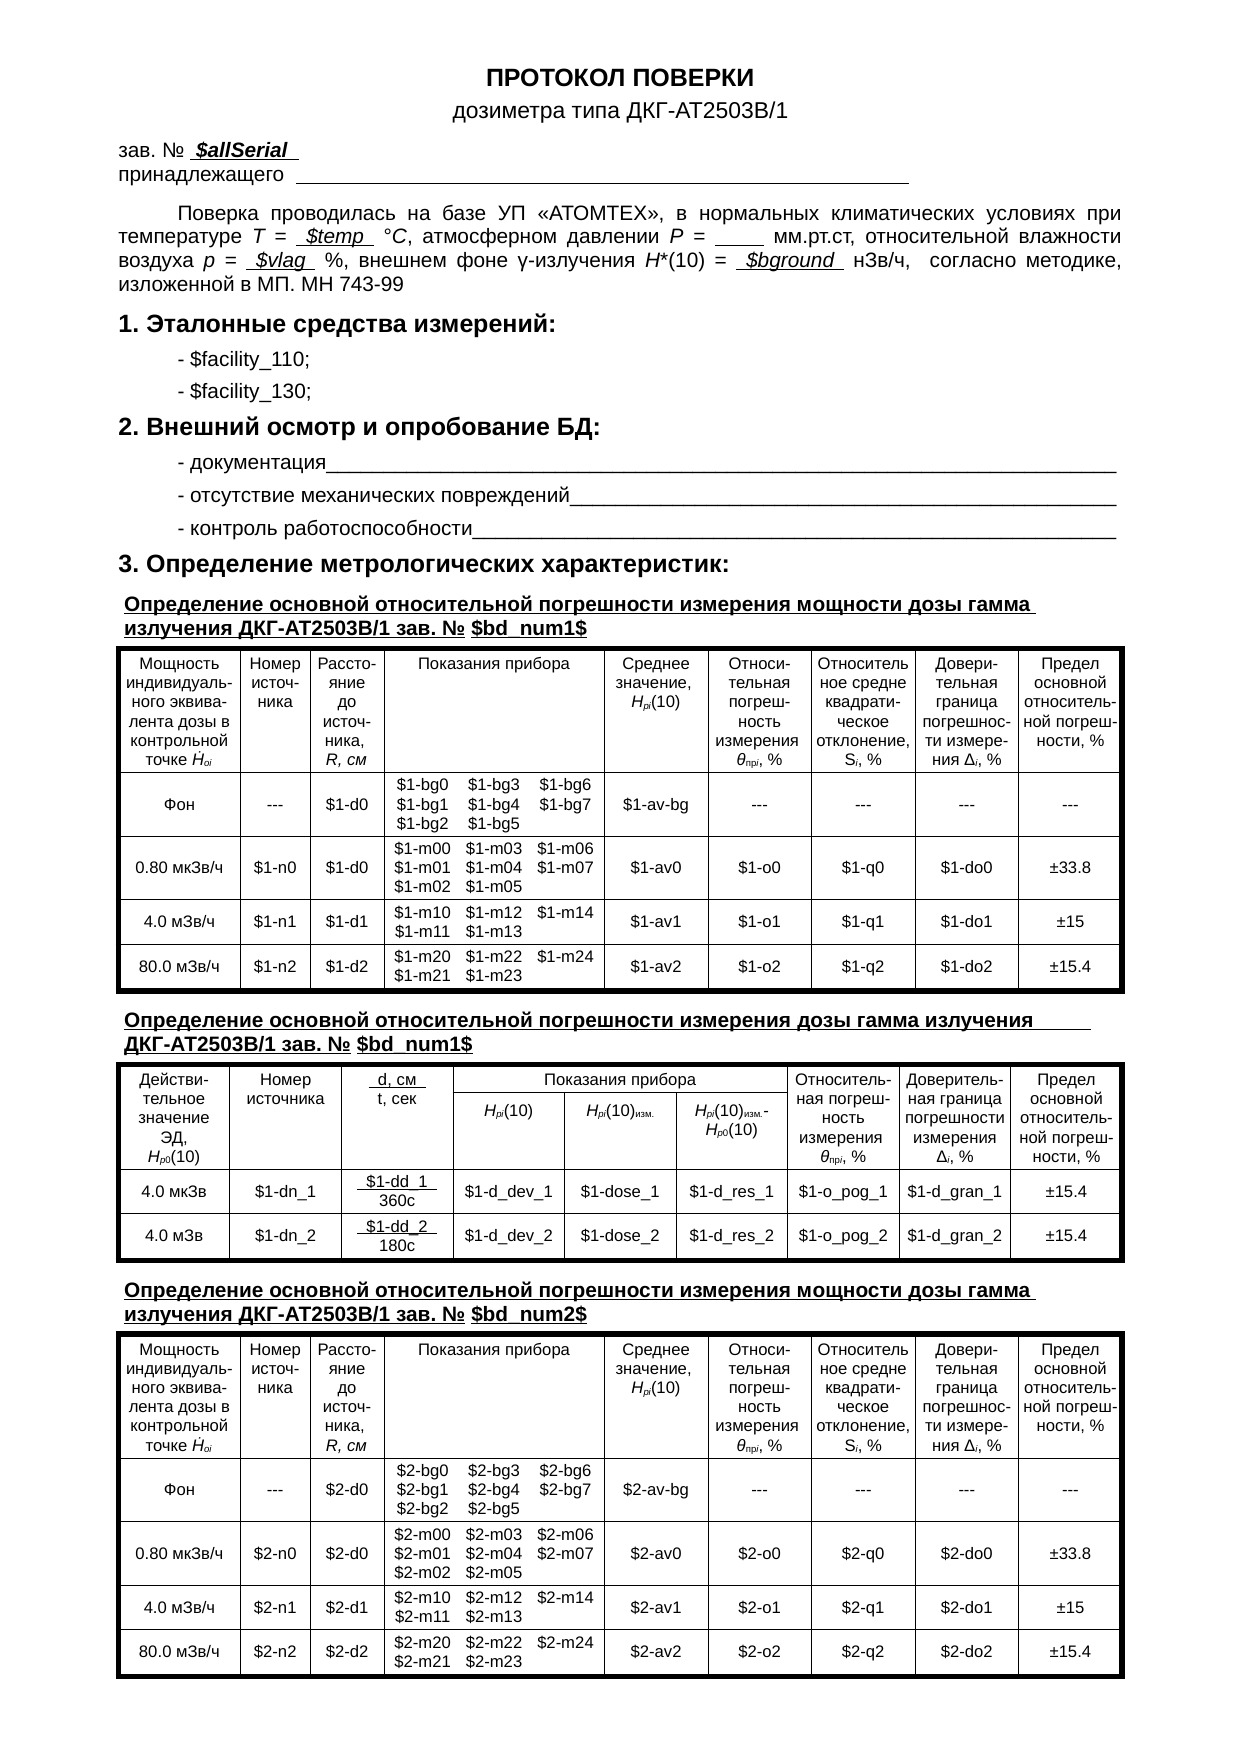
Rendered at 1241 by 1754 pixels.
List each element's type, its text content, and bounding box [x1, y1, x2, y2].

text ПРОТОКОЛ ПОВЕРКИ [118, 62, 1122, 91]
table_cell $1-o0 [709, 837, 811, 899]
table_cell $1-n2 [241, 945, 310, 988]
text 2. Внешний осмотр и опробование БД: [118, 412, 1122, 441]
table_cell $2-av0 [605, 1522, 708, 1585]
table_cell Среднее значение, Hpi(10) [605, 651, 708, 772]
table_cell Относи-тельная погреш-ность измерения θпрi, % [709, 1337, 811, 1458]
table_cell $1-q2 [812, 945, 915, 988]
table_cell ±15.4 [1011, 1214, 1119, 1258]
text 1. Эталонные средства измерений: [118, 309, 1122, 337]
table_cell $1-do2 [916, 945, 1018, 988]
table_cell Hpi(10) [454, 1093, 564, 1169]
table_cell $1-d_gran_1 [900, 1170, 1010, 1213]
table_cell $1-dd_1 360c [342, 1170, 453, 1213]
table_cell --- [1019, 773, 1119, 836]
table_cell --- [241, 1459, 310, 1521]
table_cell Довери-тельная граница погрешнос-ти измере-ния Δi, % [916, 1337, 1018, 1458]
table_header Определение основной относительной погрешности измерения дозы гамма излучения ДКГ-АТ2503B/1 зав. № $bd_num1$ [118, 994, 1122, 1062]
table_cell $2-av1 [605, 1586, 708, 1629]
table_cell $1-o2 [709, 945, 811, 988]
table_header Определение основной относительной погрешности измерения мощности дозы гамма излучения ДКГ-АТ2503B/1 зав. № $bd_num1$ [118, 578, 1122, 646]
table_cell $1-n0 [241, 837, 310, 899]
table_cell $2-o2 [709, 1630, 811, 1674]
table_cell $2-q2 [812, 1630, 915, 1674]
table_cell Рассто-яние до источ-ника, R, см [311, 651, 384, 772]
table_cell $1-d1 [311, 900, 384, 944]
table_cell d, см t, сек [342, 1067, 453, 1169]
table_cell $2-do1 [916, 1586, 1018, 1629]
table_cell $1-d_dev_2 [454, 1214, 564, 1258]
table_cell --- [1019, 1459, 1119, 1521]
table_cell $1-av0 [605, 837, 708, 899]
table_cell Среднее значение, Hpi(10) [605, 1337, 708, 1458]
table_cell $2-d2 [311, 1630, 384, 1674]
table_cell $2-d0 [311, 1459, 384, 1521]
table_cell $2-n0 [241, 1522, 310, 1585]
table_cell $2-av2 [605, 1630, 708, 1674]
table_cell $1-bg0 $1-bg1 $1-bg2 $1-bg3 $1-bg4 $1-bg5 $1-bg6 $1-bg7 [385, 773, 604, 836]
table_cell --- [916, 1459, 1018, 1521]
table_cell ±15 [1019, 900, 1119, 944]
table_cell ±33.8 [1019, 1522, 1119, 1585]
table_cell $1-dose_1 [565, 1170, 676, 1213]
table_cell $1-av1 [605, 900, 708, 944]
table_cell 80.0 мЗв/ч [121, 945, 240, 988]
table_cell $1-dose_2 [565, 1214, 676, 1258]
table_cell 4.0 мкЗв [121, 1170, 229, 1213]
table_cell $2-do0 [916, 1522, 1018, 1585]
table_cell $1-dn_2 [230, 1214, 341, 1258]
table_cell $1-d0 [311, 837, 384, 899]
table_cell $1-o_pog_1 [788, 1170, 899, 1213]
table_cell Относи-тельная погреш-ность измерения θпрi, % [709, 651, 811, 772]
text 3. Определение метрологических характеристик: [118, 549, 1122, 577]
table_cell ±15.4 [1019, 945, 1119, 988]
table_cell 0.80 мкЗв/ч [121, 837, 240, 899]
table_cell --- [916, 773, 1018, 836]
table_cell Показания прибора [454, 1067, 787, 1092]
table_header Определение основной относительной погрешности измерения мощности дозы гамма излучения ДКГ-АТ2503B/1 зав. № $bd_num2$ [118, 1263, 1122, 1331]
table_cell $2-n1 [241, 1586, 310, 1629]
table_cell Доверитель-ная граница погрешности измерения Δi, % [900, 1067, 1010, 1169]
text - контроль работоспособности [118, 516, 1122, 540]
table_cell 4.0 мЗв [121, 1214, 229, 1258]
table_cell $1-d_res_2 [677, 1214, 787, 1258]
table_cell $1-m00 $1-m01 $1-m02 $1-m03 $1-m04 $1-m05 $1-m06 $1-m07 [385, 837, 604, 899]
table_cell Мощность индивидуаль-ного эквива-лента дозы в контрольной точке Ḣoi [121, 1337, 240, 1458]
table_cell $1-o_pog_2 [788, 1214, 899, 1258]
table_cell Рассто-яние до источ-ника, R, см [311, 1337, 384, 1458]
table_cell $2-o1 [709, 1586, 811, 1629]
table_cell 4.0 мЗв/ч [121, 900, 240, 944]
table_cell Относительное средне квадрати-ческое отклонение, Si, % [812, 1337, 915, 1458]
table_cell Действи-тельное значение ЭД, Hp0(10) [121, 1067, 229, 1169]
table_cell --- [709, 1459, 811, 1521]
table_cell $1-n1 [241, 900, 310, 944]
table_cell $1-d_gran_2 [900, 1214, 1010, 1258]
table_cell --- [241, 773, 310, 836]
table_cell $1-q1 [812, 900, 915, 944]
table_cell $1-q0 [812, 837, 915, 899]
table_cell $1-d_res_1 [677, 1170, 787, 1213]
table_cell $2-d0 [311, 1522, 384, 1585]
table_cell Предел основной относитель-ной погреш-ности, % [1011, 1067, 1119, 1169]
table_cell $1-m20 $1-m21 $1-m22 $1-m23 $1-m24 [385, 945, 604, 988]
table_cell $1-d2 [311, 945, 384, 988]
table_cell $1-dd_2 180c [342, 1214, 453, 1258]
table_cell 80.0 мЗв/ч [121, 1630, 240, 1674]
table_cell Показания прибора [385, 651, 604, 772]
table_cell 0.80 мкЗв/ч [121, 1522, 240, 1585]
table_cell Относительное средне квадрати-ческое отклонение, Si, % [812, 651, 915, 772]
text - документация [118, 450, 1122, 474]
table_cell $1-dn_1 [230, 1170, 341, 1213]
table_cell $1-m10 $1-m11 $1-m12 $1-m13 $1-m14 [385, 900, 604, 944]
table_cell Предел основной относитель-ной погреш-ности, % [1019, 1337, 1119, 1458]
table_cell $1-av-bg [605, 773, 708, 836]
table_cell --- [812, 1459, 915, 1521]
text - отсутствие механических повреждений [118, 483, 1122, 507]
table_cell ±33.8 [1019, 837, 1119, 899]
table_cell Мощность индивидуаль-ного эквива-лента дозы в контрольной точке Ḣoi [121, 651, 240, 772]
table_cell $2-m00 $2-m01 $2-m02 $2-m03 $2-m04 $2-m05 $2-m06 $2-m07 [385, 1522, 604, 1585]
text - $facility_110; [118, 346, 1122, 370]
table_cell $1-d0 [311, 773, 384, 836]
table_cell Hpi(10)изм.-Hp0(10) [677, 1093, 787, 1169]
table_cell $2-do2 [916, 1630, 1018, 1674]
table_cell $1-d_dev_1 [454, 1170, 564, 1213]
table_cell Номер источника [230, 1067, 341, 1169]
table_cell $2-m10 $2-m11 $2-m12 $2-m13 $2-m14 [385, 1586, 604, 1629]
table_cell $2-d1 [311, 1586, 384, 1629]
table_cell $2-q0 [812, 1522, 915, 1585]
table_cell Номер источ-ника [241, 651, 310, 772]
table_cell --- [812, 773, 915, 836]
text Поверка проводилась на базе УП «АТОМТЕХ», в нормальных климатических условиях при температуре Т = $temp °С, атмосферном давлении Р = мм.рт.ст, относительной влажности воздуха р = $vlag %, внешнем фоне γ-излучения H*(10) = $bground нЗв/ч, согласно методике, изложенной в МП. МН 743-99 [118, 200, 1122, 296]
table_cell --- [709, 773, 811, 836]
table_cell Показания прибора [385, 1337, 604, 1458]
table_cell ±15.4 [1011, 1170, 1119, 1213]
table_cell $1-av2 [605, 945, 708, 988]
table_cell $1-o1 [709, 900, 811, 944]
table_cell Относитель-ная погреш-ность измерения θпрi, % [788, 1067, 899, 1169]
table_cell Фон [121, 1459, 240, 1521]
table_cell $2-o0 [709, 1522, 811, 1585]
table_cell $2-n2 [241, 1630, 310, 1674]
table_cell Предел основной относитель-ной погреш-ности, % [1019, 651, 1119, 772]
table_cell Номер источ-ника [241, 1337, 310, 1458]
table_cell $2-q1 [812, 1586, 915, 1629]
table_cell 4.0 мЗв/ч [121, 1586, 240, 1629]
table_cell Hpi(10)изм. [565, 1093, 676, 1169]
table_cell Фон [121, 773, 240, 836]
table_cell $1-do1 [916, 900, 1018, 944]
table_cell $2-av-bg [605, 1459, 708, 1521]
table_cell Довери-тельная граница погрешнос-ти измере-ния Δi, % [916, 651, 1018, 772]
text принадлежащего . . [118, 162, 1122, 186]
text - $facility_130; [118, 379, 1122, 403]
table_cell ±15.4 [1019, 1630, 1119, 1674]
table_cell $2-m20 $2-m21 $2-m22 $2-m23 $2-m24 [385, 1630, 604, 1674]
text дозиметра типа ДКГ-АТ2503B/1 [118, 97, 1122, 124]
table_cell $1-do0 [916, 837, 1018, 899]
table_cell $2-bg0 $2-bg1 $2-bg2 $2-bg3 $2-bg4 $2-bg5 $2-bg6 $2-bg7 [385, 1459, 604, 1521]
text зав. № $allSerial . [118, 138, 1122, 162]
table_cell ±15 [1019, 1586, 1119, 1629]
